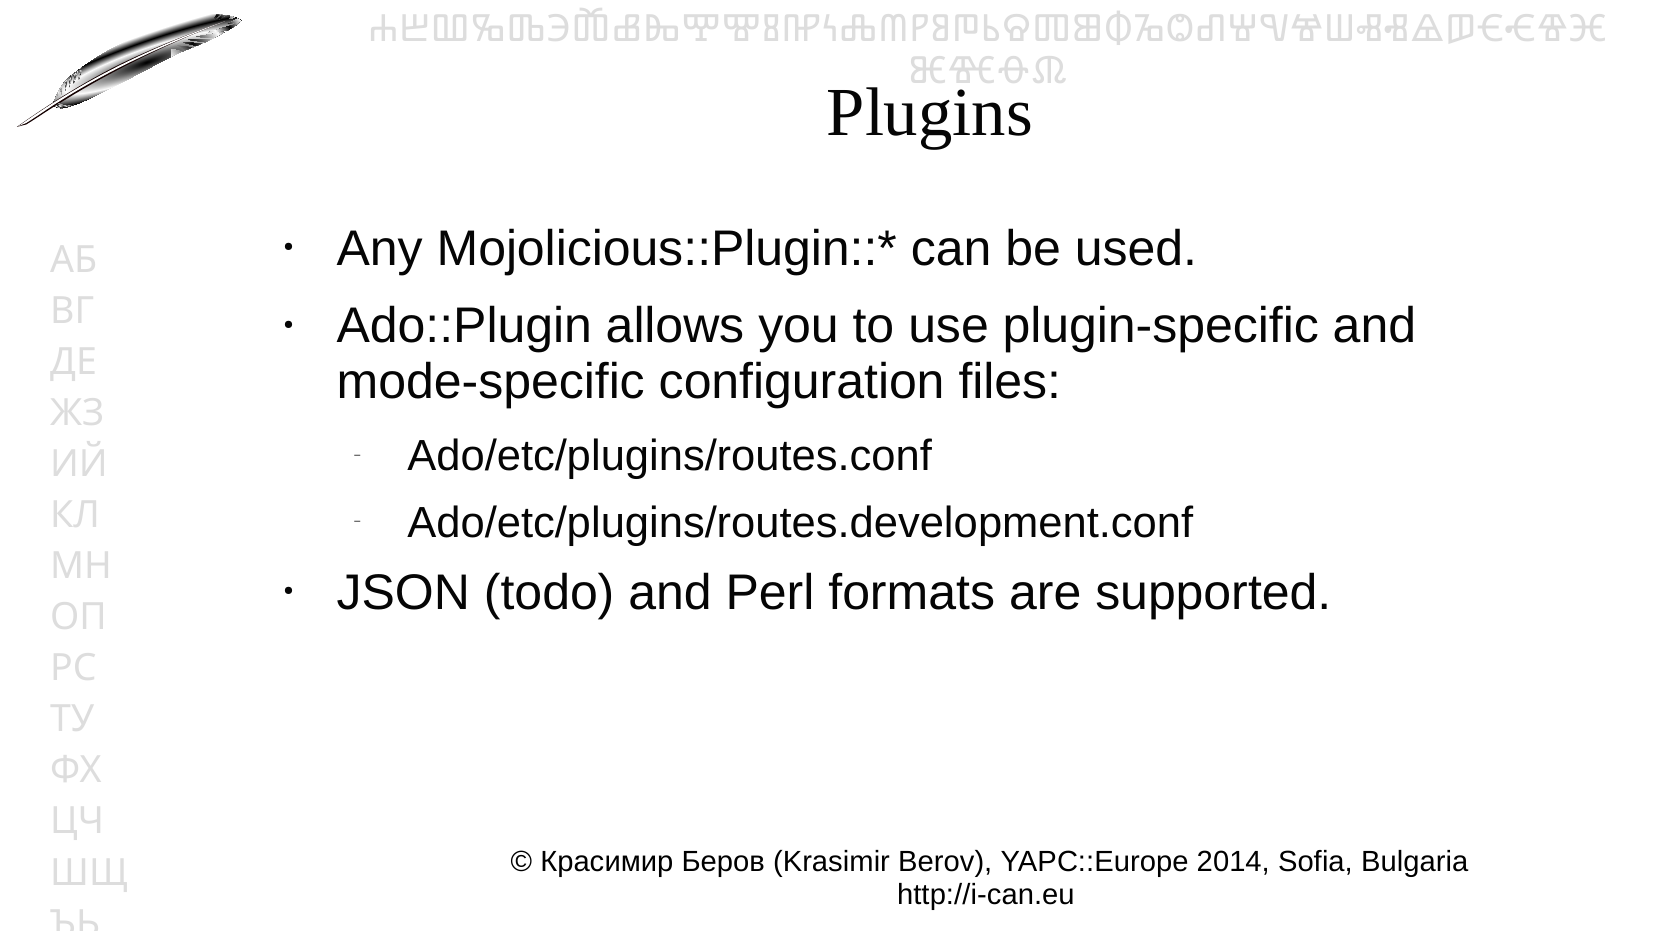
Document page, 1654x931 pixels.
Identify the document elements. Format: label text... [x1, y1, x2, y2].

list Any Mojolicious::Plugin::* can be used. Ado::Plugin allows you to use plugin-specific and mode-specific configuration files: Ado/etc/plugins/routes.conf Ado/etc/plugins/routes.development.conf JSON (todo) and Perl formats are supported. [265, 219, 1595, 760]
title Plugins [265, 35, 1595, 189]
